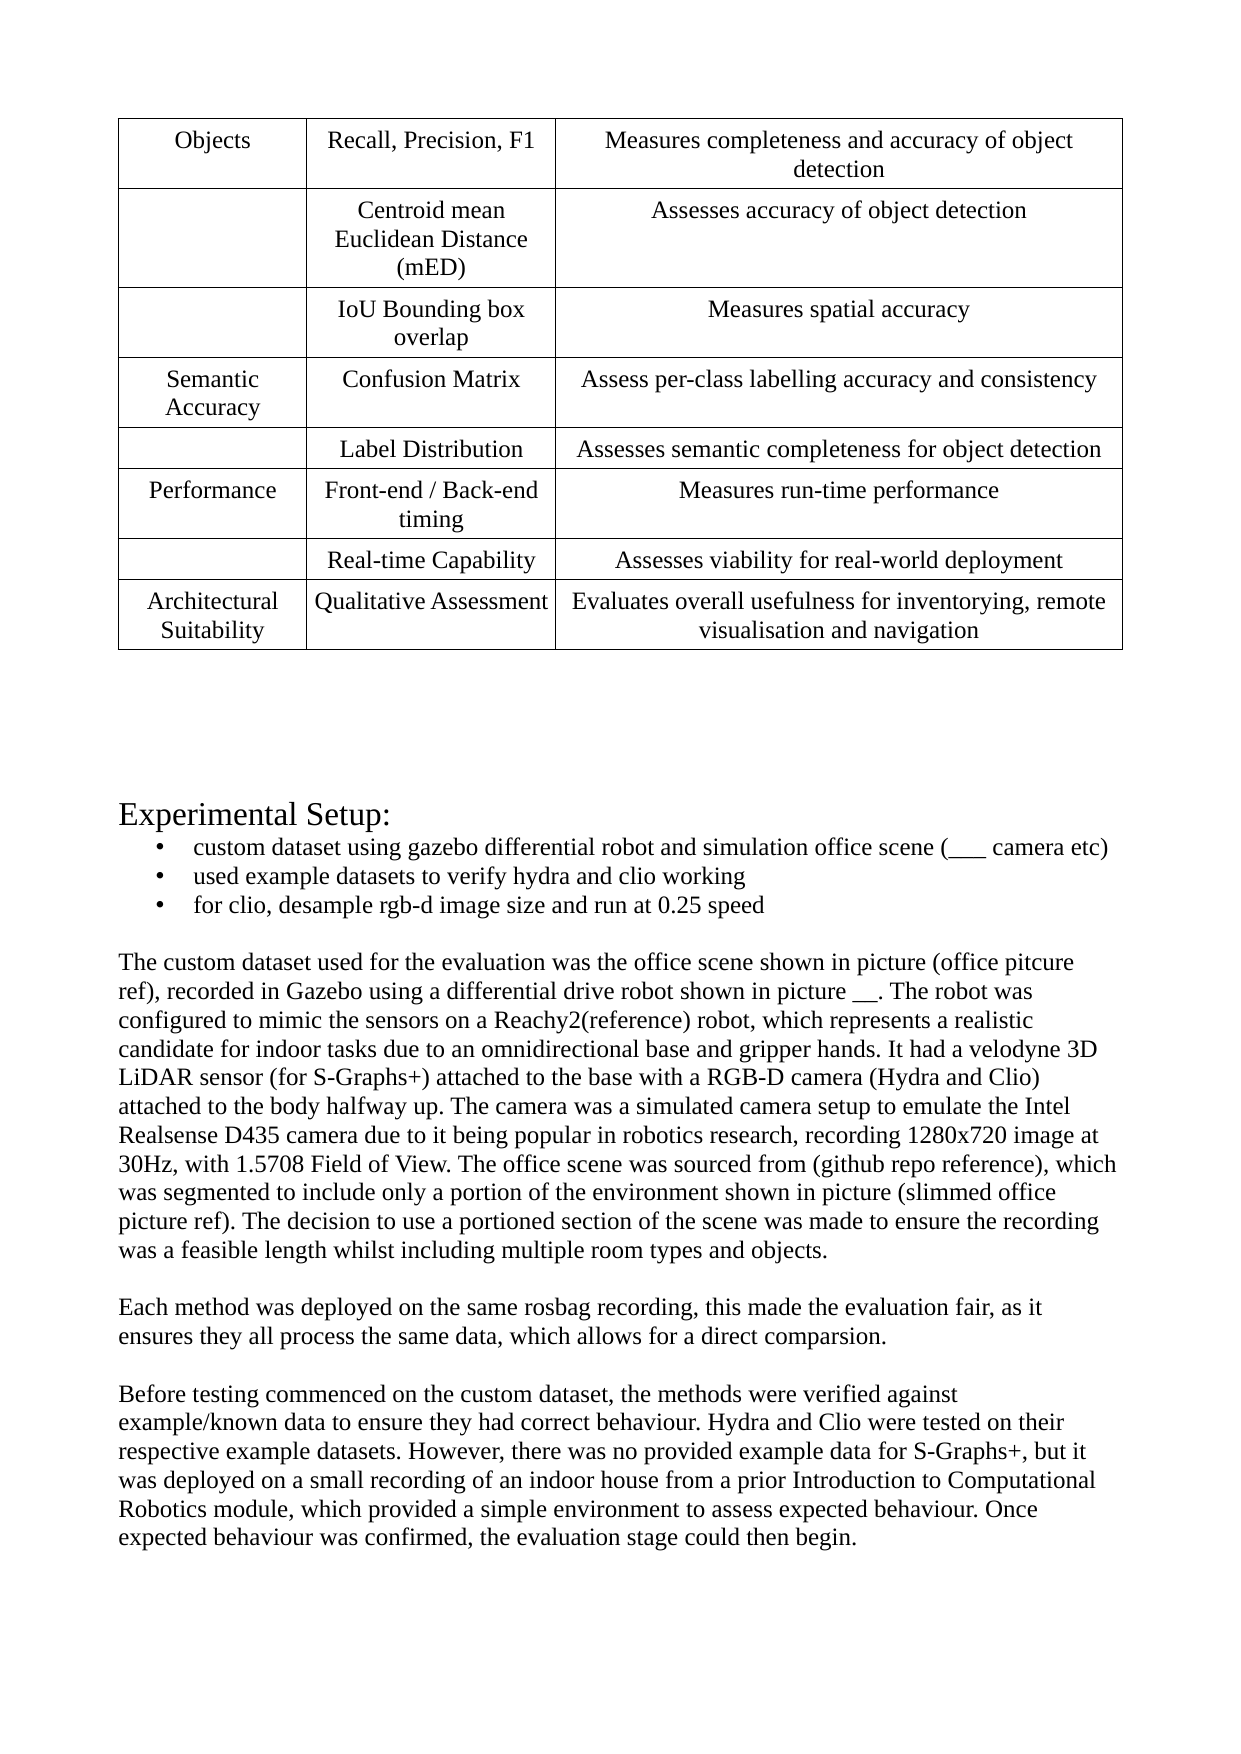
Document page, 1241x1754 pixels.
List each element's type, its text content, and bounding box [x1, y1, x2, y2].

table_cell Evaluates overall usefulness for inventorying, remote visualisation and navigation [556, 580, 1122, 649]
table_cell Confusion Matrix [307, 358, 555, 427]
table_cell Centroid mean Euclidean Distance (mED) [307, 189, 555, 287]
table_cell Measures spatial accuracy [556, 288, 1122, 357]
table_cell Measures run-time performance [556, 469, 1122, 538]
table_cell Architectural Suitability [119, 580, 306, 649]
table_cell Semantic Accuracy [119, 358, 306, 427]
table_cell Objects [119, 119, 306, 188]
text The custom dataset used for the evaluation was the office scene shown in picture (office pitcure ref), recorded in Gazebo using a differential drive robot shown in picture __. The robot was configured to mimic the sensors on a Reachy2(reference) robot, which represents a realistic candidate for indoor tasks due to an omnidirectional base and gripper hands. It had a velodyne 3D LiDAR sensor (for S-Graphs+) attached to the base with a RGB-D camera (Hydra and Clio) attached to the body halfway up. The camera was a simulated camera setup to emulate the Intel Realsense D435 camera due to it being popular in robotics research, recording 1280x720 image at 30Hz, with 1.5708 Field of View. The office scene was sourced from (github repo reference), which was segmented to include only a portion of the environment shown in picture (slimmed office picture ref). The decision to use a portioned section of the scene was made to ensure the recording was a feasible length whilst including multiple room types and objects. [118, 947, 1122, 1264]
table_cell [119, 428, 306, 468]
table_cell [119, 189, 306, 287]
table_cell Performance [119, 469, 306, 538]
table_cell IoU Bounding box overlap [307, 288, 555, 357]
list used example datasets to verify hydra and clio working [156, 861, 1122, 890]
table_cell Measures completeness and accuracy of object detection [556, 119, 1122, 188]
table_cell Assesses semantic completeness for object detection [556, 428, 1122, 468]
table_cell [119, 288, 306, 357]
table_cell Assess per-class labelling accuracy and consistency [556, 358, 1122, 427]
table_cell Label Distribution [307, 428, 555, 468]
table_cell Recall, Precision, F1 [307, 119, 555, 188]
table_cell Assesses viability for real-world deployment [556, 539, 1122, 579]
text Before testing commenced on the custom dataset, the methods were verified against example/known data to ensure they had correct behaviour. Hydra and Clio were tested on their respective example datasets. However, there was no provided example data for S-Graphs+, but it was deployed on a small recording of an indoor house from a prior Introduction to Computational Robotics module, which provided a simple environment to assess expected behaviour. Once expected behaviour was confirmed, the evaluation stage could then begin. [118, 1379, 1122, 1551]
list for clio, desample rgb-d image size and run at 0.25 speed [156, 890, 1122, 919]
list custom dataset using gazebo differential robot and simulation office scene (___ camera etc) [156, 832, 1122, 861]
table_cell Real-time Capability [307, 539, 555, 579]
text Experimental Setup: [118, 794, 1122, 832]
table_cell [119, 539, 306, 579]
table_cell Assesses accuracy of object detection [556, 189, 1122, 287]
table_cell Qualitative Assessment [307, 580, 555, 649]
text Each method was deployed on the same rosbag recording, this made the evaluation fair, as it ensures they all process the same data, which allows for a direct comparsion. [118, 1292, 1122, 1350]
table_cell Front-end / Back-end timing [307, 469, 555, 538]
